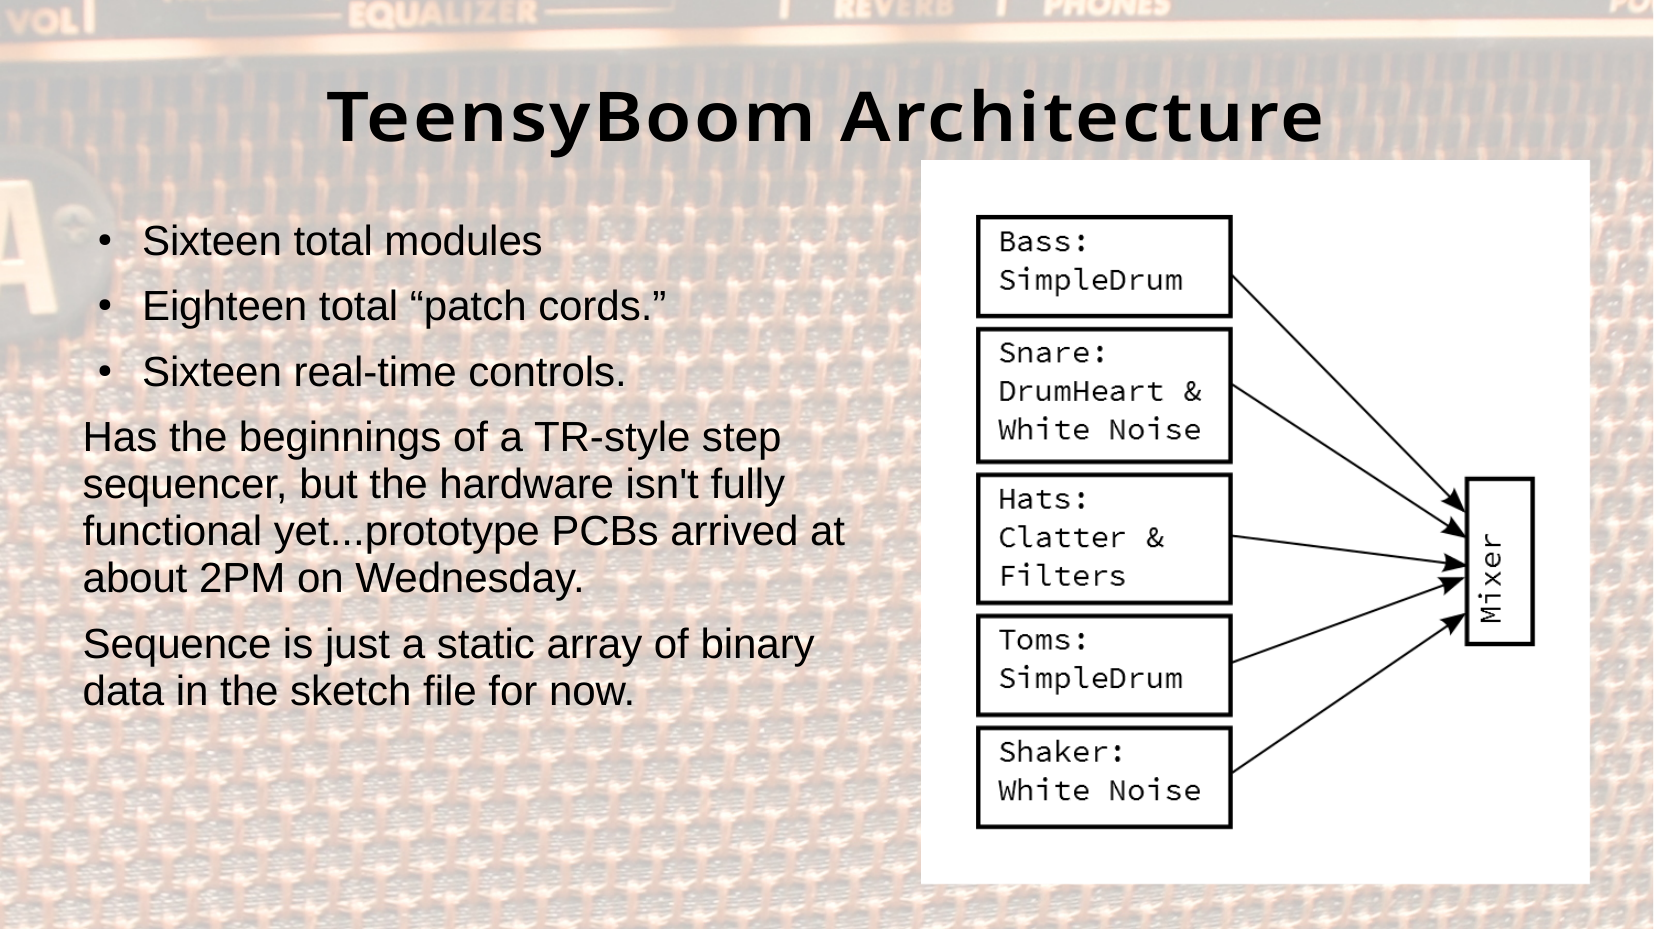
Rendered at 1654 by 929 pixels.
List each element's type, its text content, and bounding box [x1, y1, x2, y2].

list Sixteen total modules Eighteen total “patch cords.” Sixteen real-time controls. Has the beginnings of a TR-style step sequencer, but the hardware isn't fully functional yet...prototype PCBs arrived at about 2PM on Wednesday. Sequence is just a static array of binary data in the sketch file for now. [82, 217, 871, 721]
title TeensyBoom Architecture [82, 36, 1571, 192]
picture [0, 0, 1654, 929]
